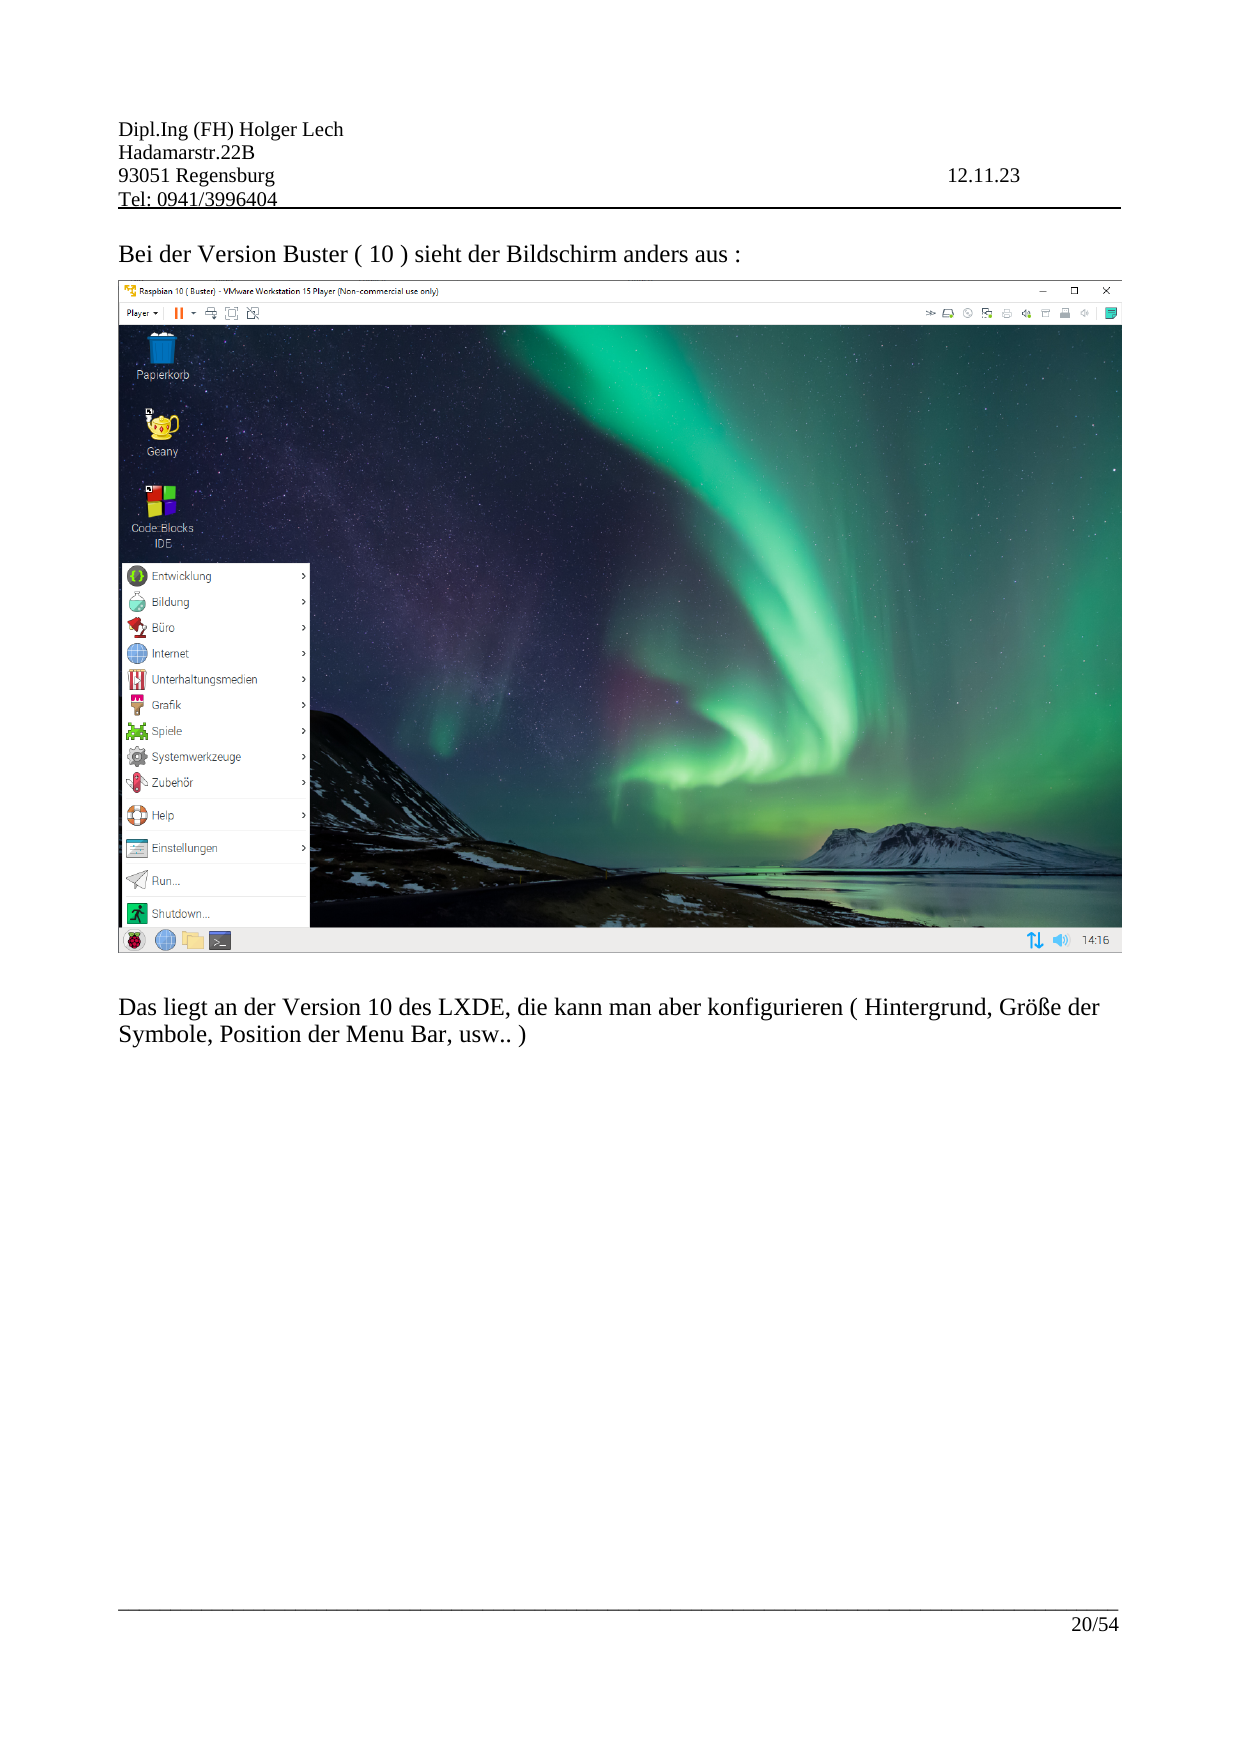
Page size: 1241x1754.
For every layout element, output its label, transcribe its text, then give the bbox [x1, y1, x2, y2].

text Bei der Version Buster ( 10 ) sieht der Bildschirm anders aus : [118, 240, 1122, 268]
picture [118, 280, 1122, 953]
text Das liegt an der Version 10 des LXDE, die kann man aber konfigurieren ( Hintergrund, Größe der Symbole, Position der Menu Bar, usw.. ) [118, 993, 1122, 1048]
